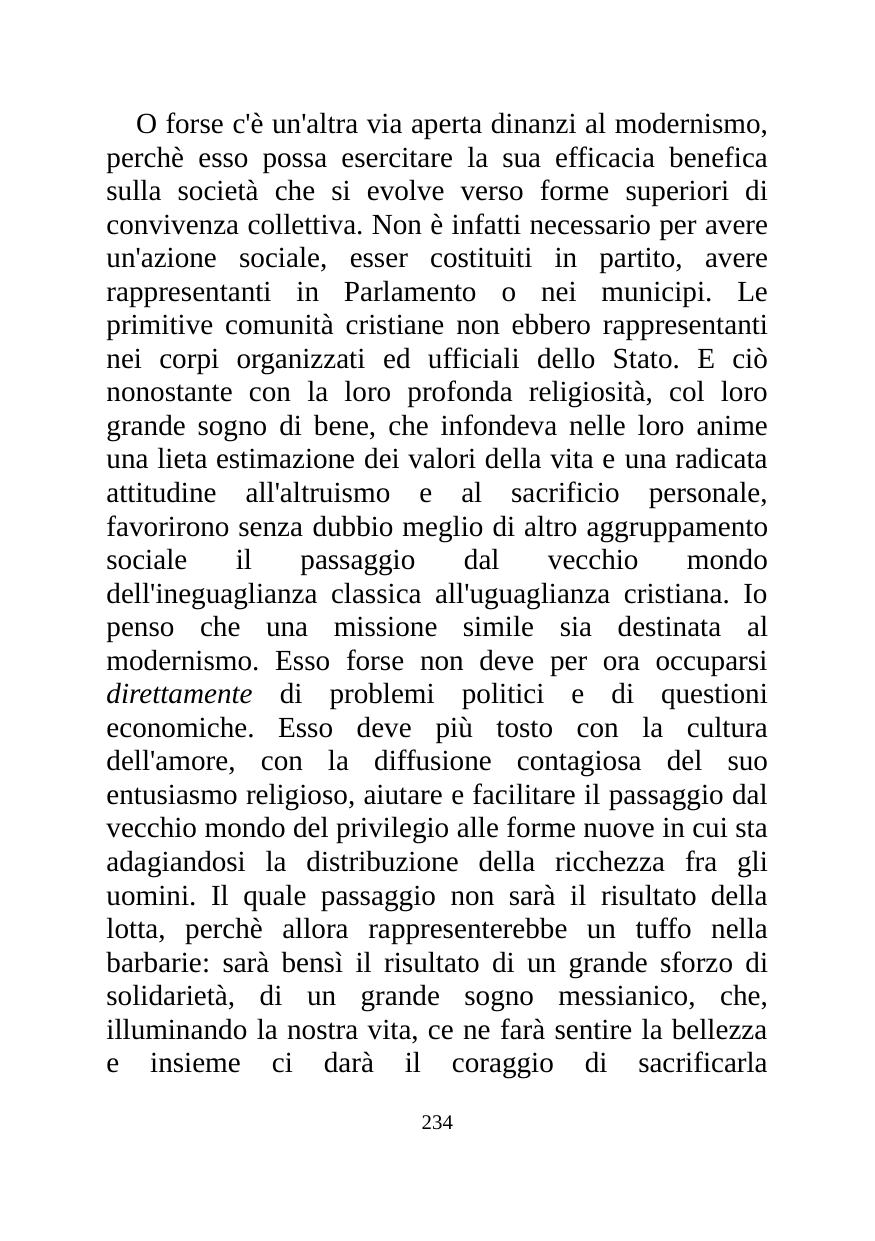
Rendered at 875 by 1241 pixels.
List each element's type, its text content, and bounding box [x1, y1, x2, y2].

text O forse c'è un'altra via aperta dinanzi al modernismo, perchè esso possa esercitare la sua efficacia benefica sulla società che si evolve verso forme superiori di convivenza collettiva. Non è infatti necessario per avere un'azione sociale, esser costituiti in partito, avere rappresentanti in Parlamento o nei municipi. Le primitive comunità cristiane non ebbero rappresentanti nei corpi organizzati ed ufficiali dello Stato. E ciò nonostante con la loro profonda religiosità, col loro grande sogno di bene, che infondeva nelle loro anime una lieta estimazione dei valori della vita e una radicata attitudine all'altruismo e al sacrificio personale, favorirono senza dubbio meglio di altro aggruppamento sociale il passaggio dal vecchio mondo dell'ineguaglianza classica all'uguaglianza cristiana. Io penso che una missione simile sia destinata al modernismo. Esso forse non deve per ora occuparsi direttamente di problemi politici e di questioni economiche. Esso deve più tosto con la cultura dell'amore, con la diffusione contagiosa del suo entusiasmo religioso, aiutare e facilitare il passaggio dal vecchio mondo del privilegio alle forme nuove in cui sta adagiandosi la distribuzione della ricchezza fra gli uomini. Il quale passaggio non sarà il risultato della lotta, perchè allora rappresenterebbe un tuffo nella barbarie: sarà bensì il risultato di un grande sforzo di solidarietà, di un grande sogno messianico, che, illuminando la nostra vita, ce ne farà sentire la bellezza e insieme ci darà il coraggio di sacrificarla [106, 106, 768, 1079]
